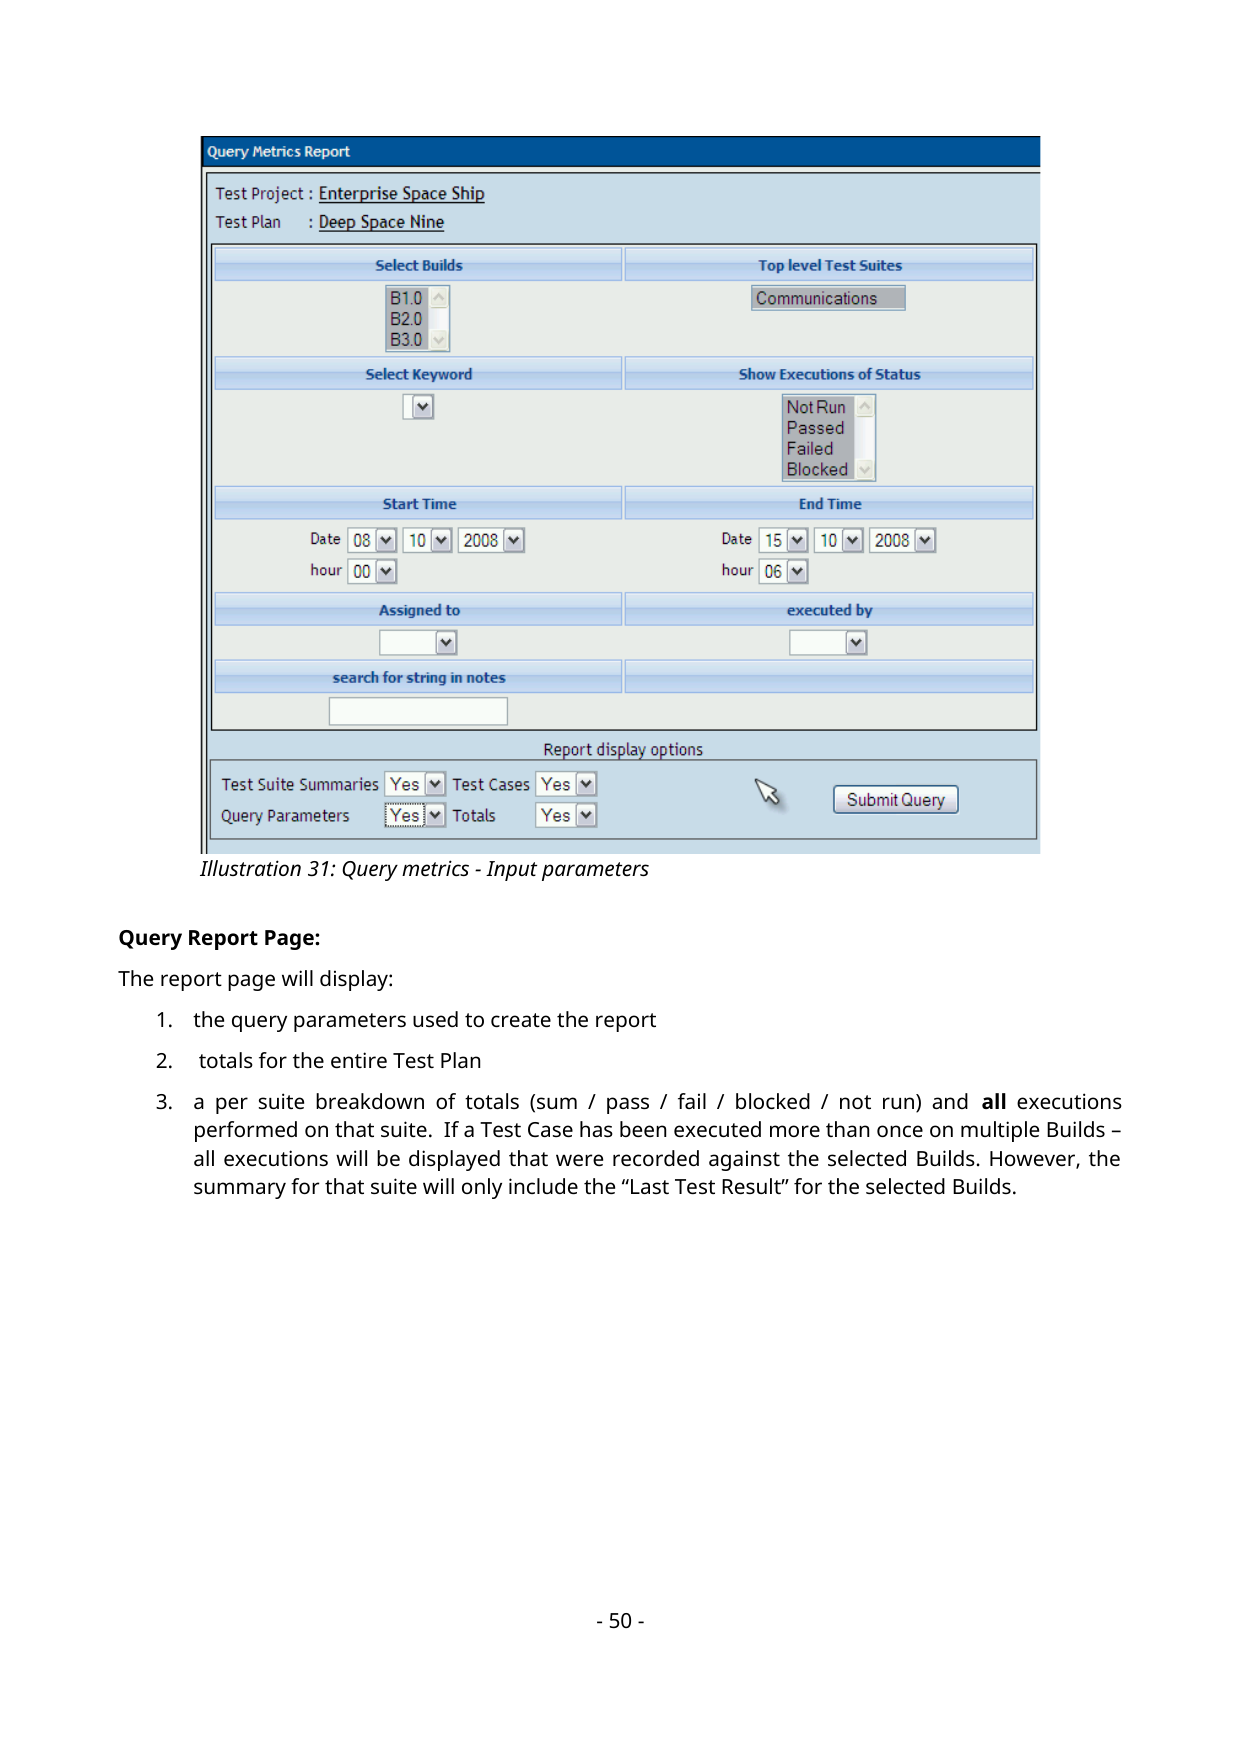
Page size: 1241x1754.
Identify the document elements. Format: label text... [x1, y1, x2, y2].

text Illustration 31: Query metrics - Input parameters [200, 854, 1040, 882]
list a per suite breakdown of totals (sum / pass / fail / blocked / not run) and all executions performed on that suite. If a Test Case has been executed more than once on multiple Builds – all executions will be displayed that were recorded against the selected Builds. However, the summary for that suite will only include the “Last Test Result” for the selected Builds. [156, 1087, 1122, 1201]
picture [200, 136, 1041, 854]
list totals for the entire Test Plan [156, 1046, 1122, 1075]
text Query Report Page: [118, 923, 1122, 952]
text The report page will display: [118, 964, 1122, 993]
list the query parameters used to create the report [156, 1005, 1122, 1034]
